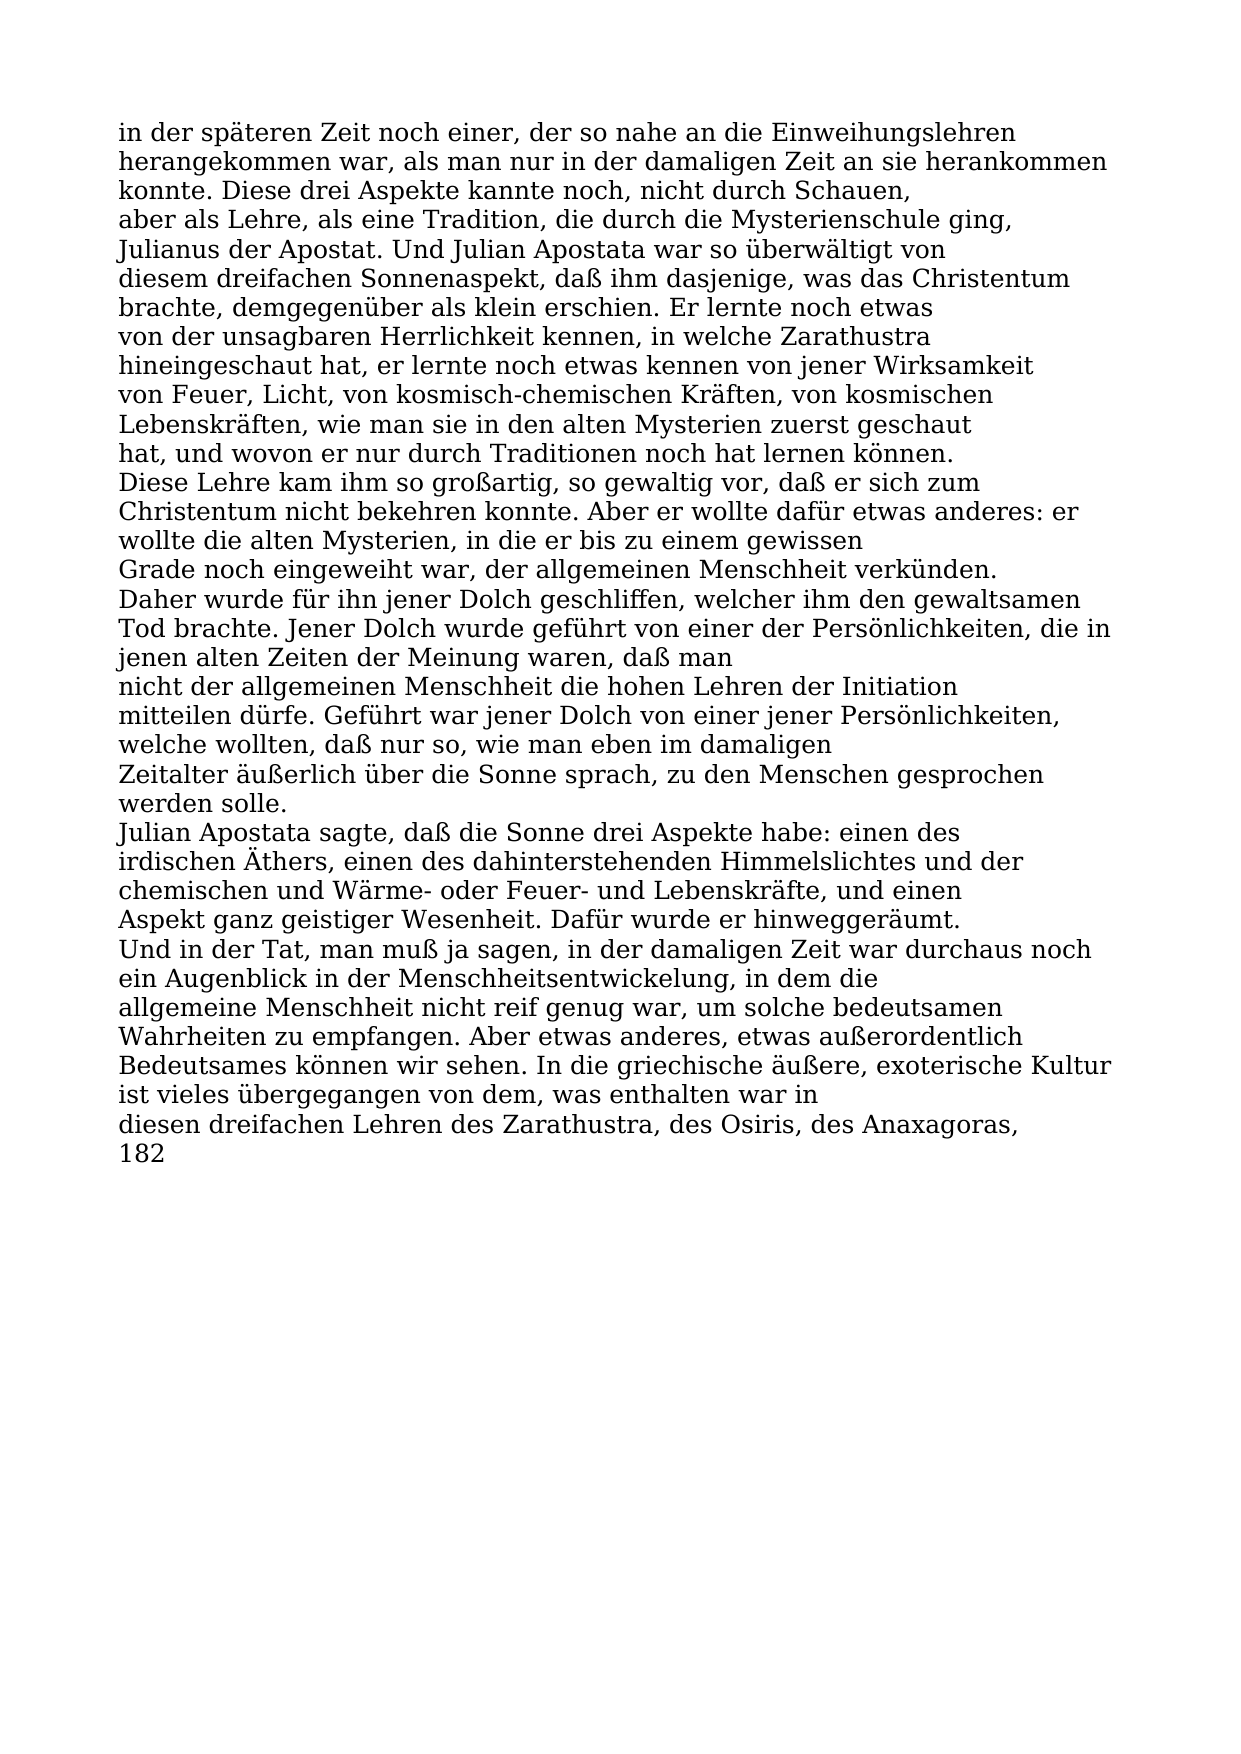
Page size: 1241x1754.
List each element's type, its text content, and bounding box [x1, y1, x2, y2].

text Lebenskräften, wie man sie in den alten Mysterien zuerst geschaut [118, 410, 1122, 439]
text allgemeine Menschheit nicht reif genug war, um solche bedeutsamen [118, 993, 1122, 1022]
text herangekommen war, als man nur in der damaligen Zeit an sie herankommen konnte. Diese drei Aspekte kannte noch, nicht durch Schauen, [118, 147, 1122, 206]
text Zeitalter äußerlich über die Sonne sprach, zu den Menschen gesprochen werden solle. [118, 760, 1122, 818]
text von Feuer, Licht, von kosmisch-chemischen Kräften, von kosmischen [118, 381, 1122, 410]
text irdischen Äthers, einen des dahinterstehenden Himmelslichtes und der [118, 847, 1122, 876]
text Daher wurde für ihn jener Dolch geschliffen, welcher ihm den gewaltsamen Tod brachte. Jener Dolch wurde geführt von einer der Persönlichkeiten, die in jenen alten Zeiten der Meinung waren, daß man [118, 585, 1122, 672]
text aber als Lehre, als eine Tradition, die durch die Mysterienschule ging, [118, 206, 1122, 235]
text Grade noch eingeweiht war, der allgemeinen Menschheit verkünden. [118, 556, 1122, 585]
text in der späteren Zeit noch einer, der so nahe an die Einweihungslehren [118, 118, 1122, 147]
text Julian Apostata sagte, daß die Sonne drei Aspekte habe: einen des [118, 818, 1122, 847]
text diesen dreifachen Lehren des Zarathustra, des Osiris, des Anaxagoras, [118, 1110, 1122, 1139]
text von der unsagbaren Herrlichkeit kennen, in welche Zarathustra hineingeschaut hat, er lernte noch etwas kennen von jener Wirksamkeit [118, 322, 1122, 381]
text Wahrheiten zu empfangen. Aber etwas anderes, etwas außerordentlich Bedeutsames können wir sehen. In die griechische äußere, exoterische Kultur ist vieles übergegangen von dem, was enthalten war in [118, 1022, 1122, 1110]
text nicht der allgemeinen Menschheit die hohen Lehren der Initiation [118, 672, 1122, 701]
text 182 [118, 1139, 1122, 1168]
text hat, und wovon er nur durch Traditionen noch hat lernen können. [118, 439, 1122, 468]
text Julianus der Apostat. Und Julian Apostata war so überwältigt von [118, 235, 1122, 264]
text Aspekt ganz geistiger Wesenheit. Dafür wurde er hinweggeräumt. [118, 906, 1122, 935]
text Und in der Tat, man muß ja sagen, in der damaligen Zeit war durchaus noch ein Augenblick in der Menschheitsentwickelung, in dem die [118, 935, 1122, 993]
text Christentum nicht bekehren konnte. Aber er wollte dafür etwas anderes: er wollte die alten Mysterien, in die er bis zu einem gewissen [118, 497, 1122, 556]
text diesem dreifachen Sonnenaspekt, daß ihm dasjenige, was das Christentum brachte, demgegenüber als klein erschien. Er lernte noch etwas [118, 264, 1122, 322]
text mitteilen dürfe. Geführt war jener Dolch von einer jener Persönlichkeiten, welche wollten, daß nur so, wie man eben im damaligen [118, 701, 1122, 760]
text chemischen und Wärme- oder Feuer- und Lebenskräfte, und einen [118, 876, 1122, 906]
text Diese Lehre kam ihm so großartig, so gewaltig vor, daß er sich zum [118, 468, 1122, 497]
